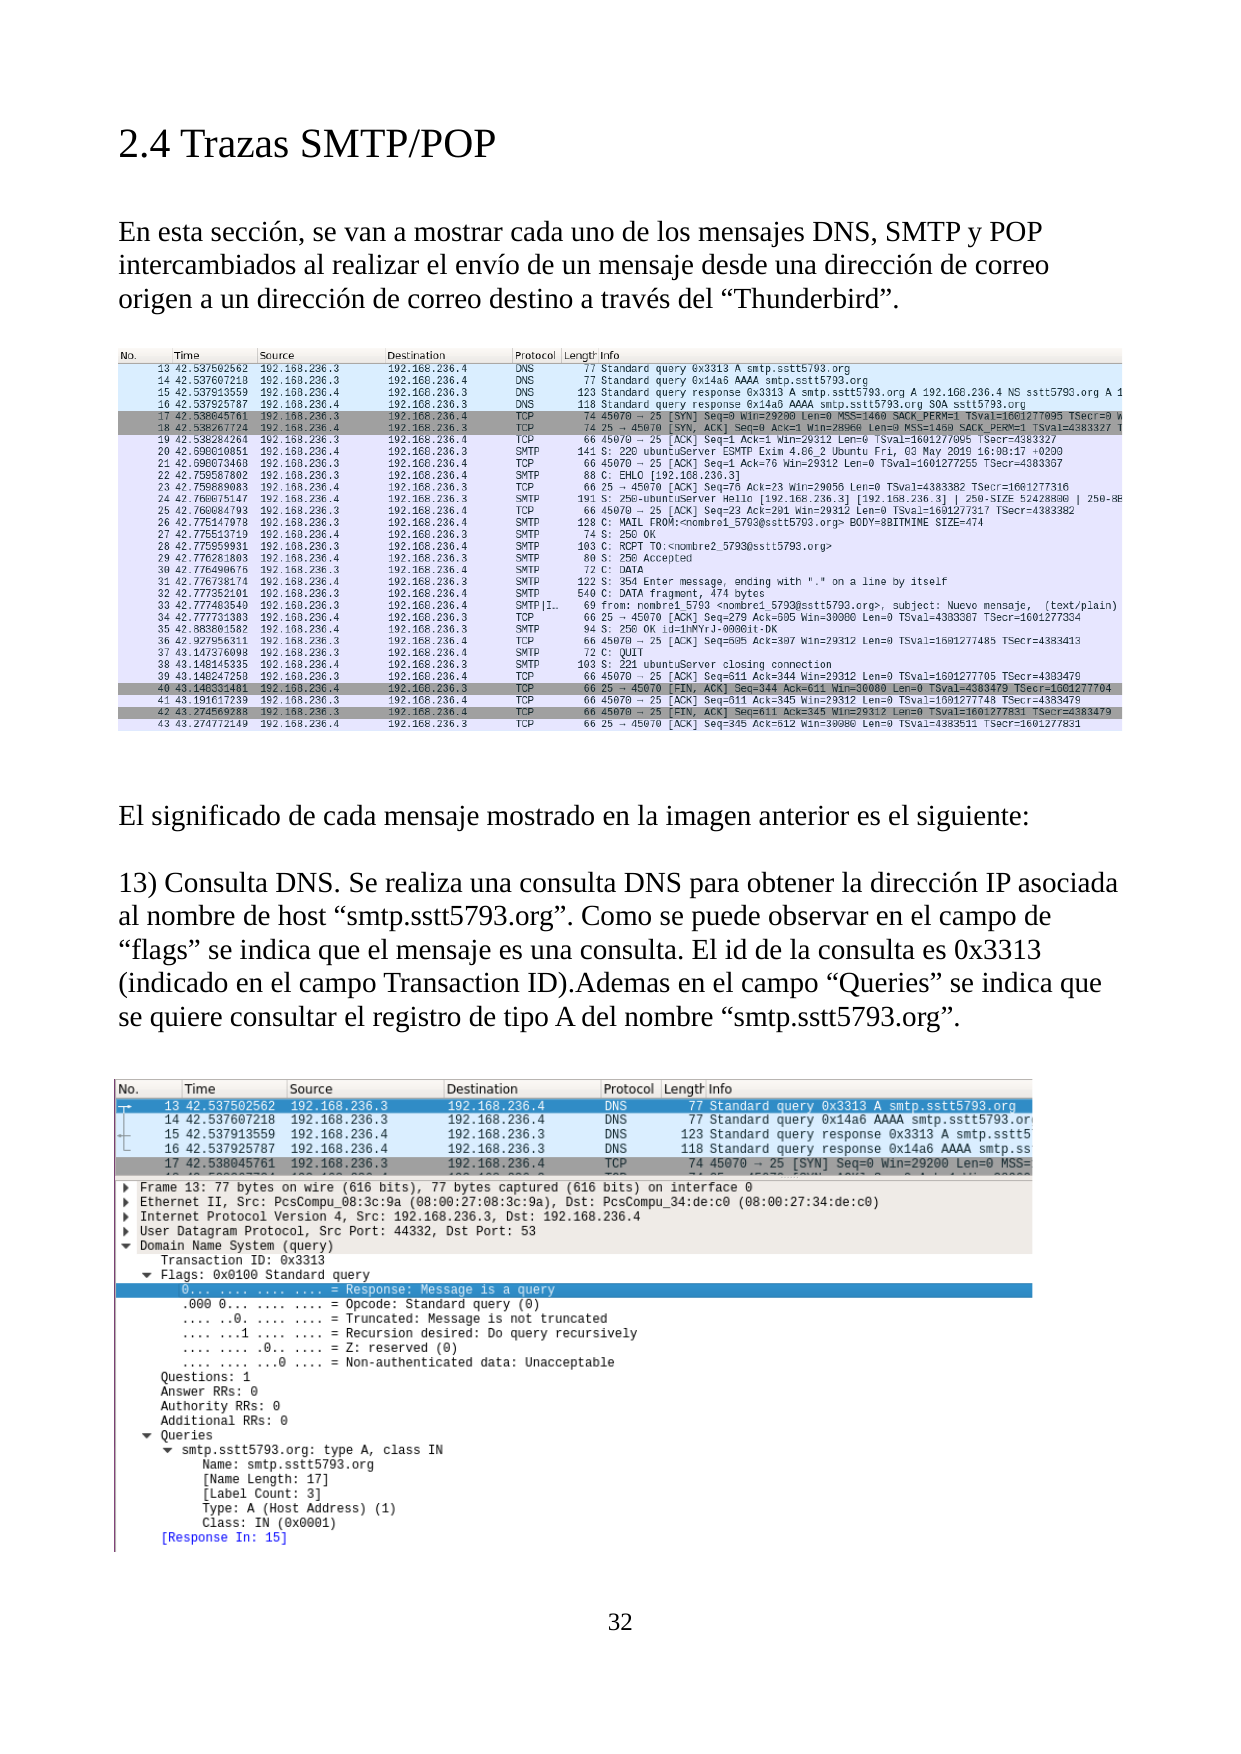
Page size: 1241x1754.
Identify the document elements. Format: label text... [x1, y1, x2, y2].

text 2.4 Trazas SMTP/POP [118, 118, 1122, 166]
text 13) Consulta DNS. Se realiza una consulta DNS para obtener la dirección IP asociada al nombre de host “smtp.sstt5793.org”. Como se puede observar en el campo de “flags” se indica que el mensaje es una consulta. El id de la consulta es 0x3313 (indicado en el campo Transaction ID).Ademas en el campo “Queries” se indica que se quiere consultar el registro de tipo A del nombre “smtp.sstt5793.org”. [118, 865, 1122, 1032]
picture [118, 348, 1123, 731]
text El significado de cada mensaje mostrado en la imagen anterior es el siguiente: [118, 798, 1122, 831]
text En esta sección, se van a mostrar cada uno de los mensajes DNS, SMTP y POP intercambiados al realizar el envío de un mensaje desde una dirección de correo origen a un dirección de correo destino a través del “Thunderbird”. [118, 214, 1122, 314]
picture [114, 1079, 1033, 1552]
